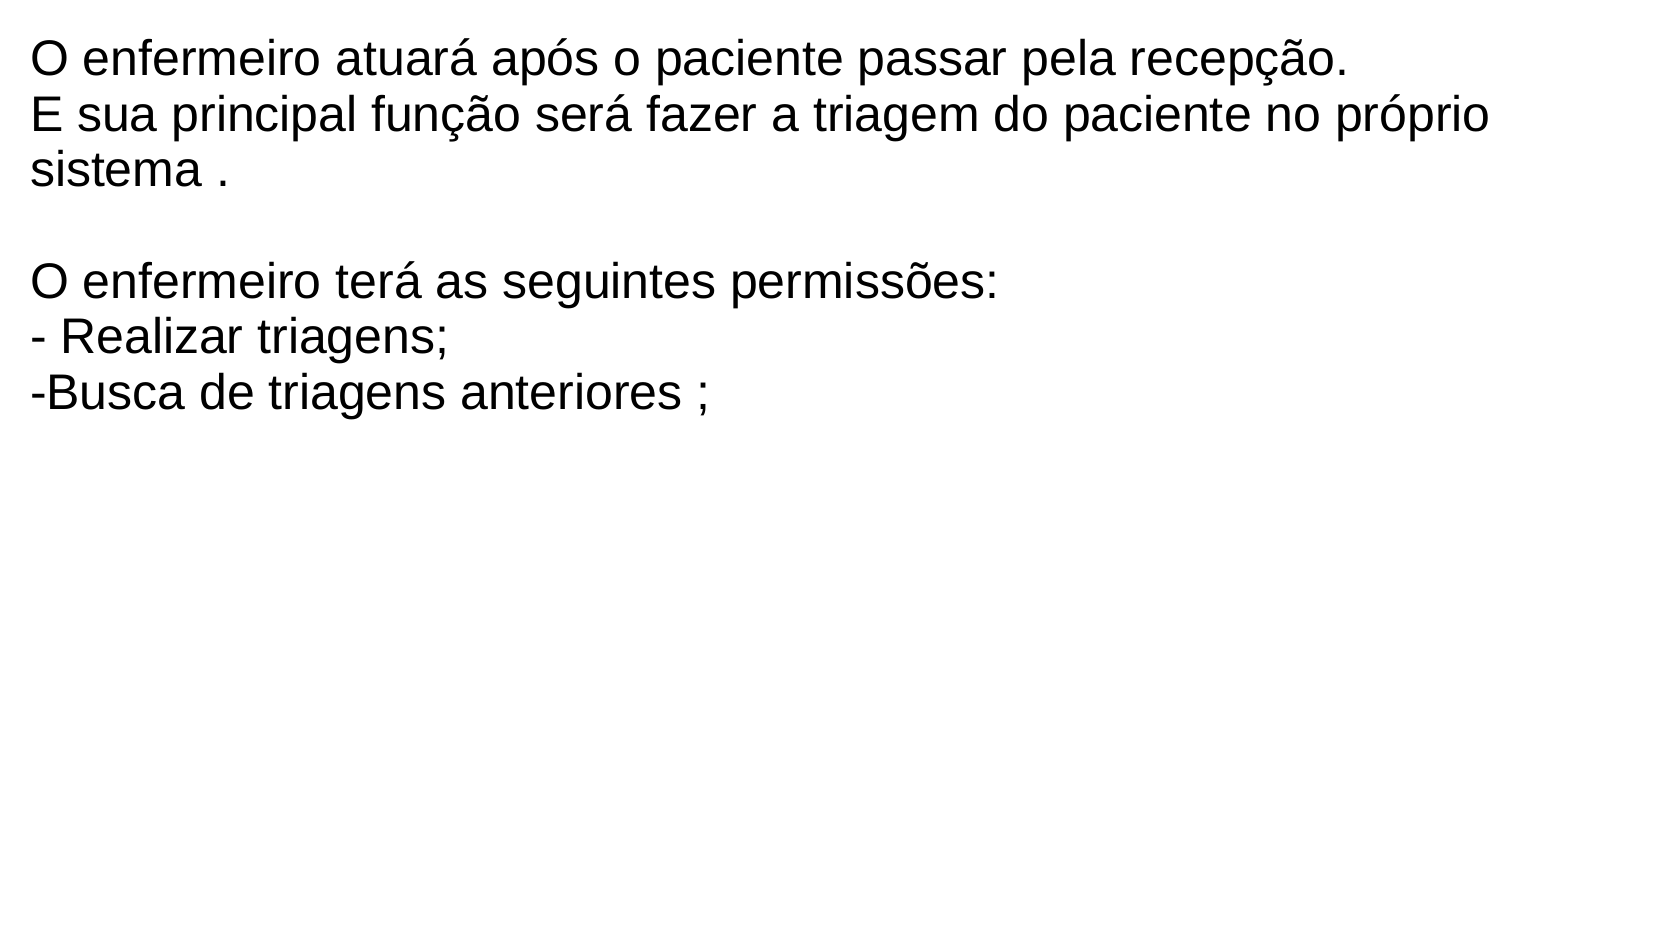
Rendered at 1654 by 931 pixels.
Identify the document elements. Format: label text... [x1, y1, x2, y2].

subtitle O enfermeiro atuará após o paciente passar pela recepção. E sua principal função será fazer a triagem do paciente no próprio sistema . O enfermeiro terá as seguintes permissões: - Realizar triagens; -Busca de triagens anteriores ; [30, 30, 1654, 931]
